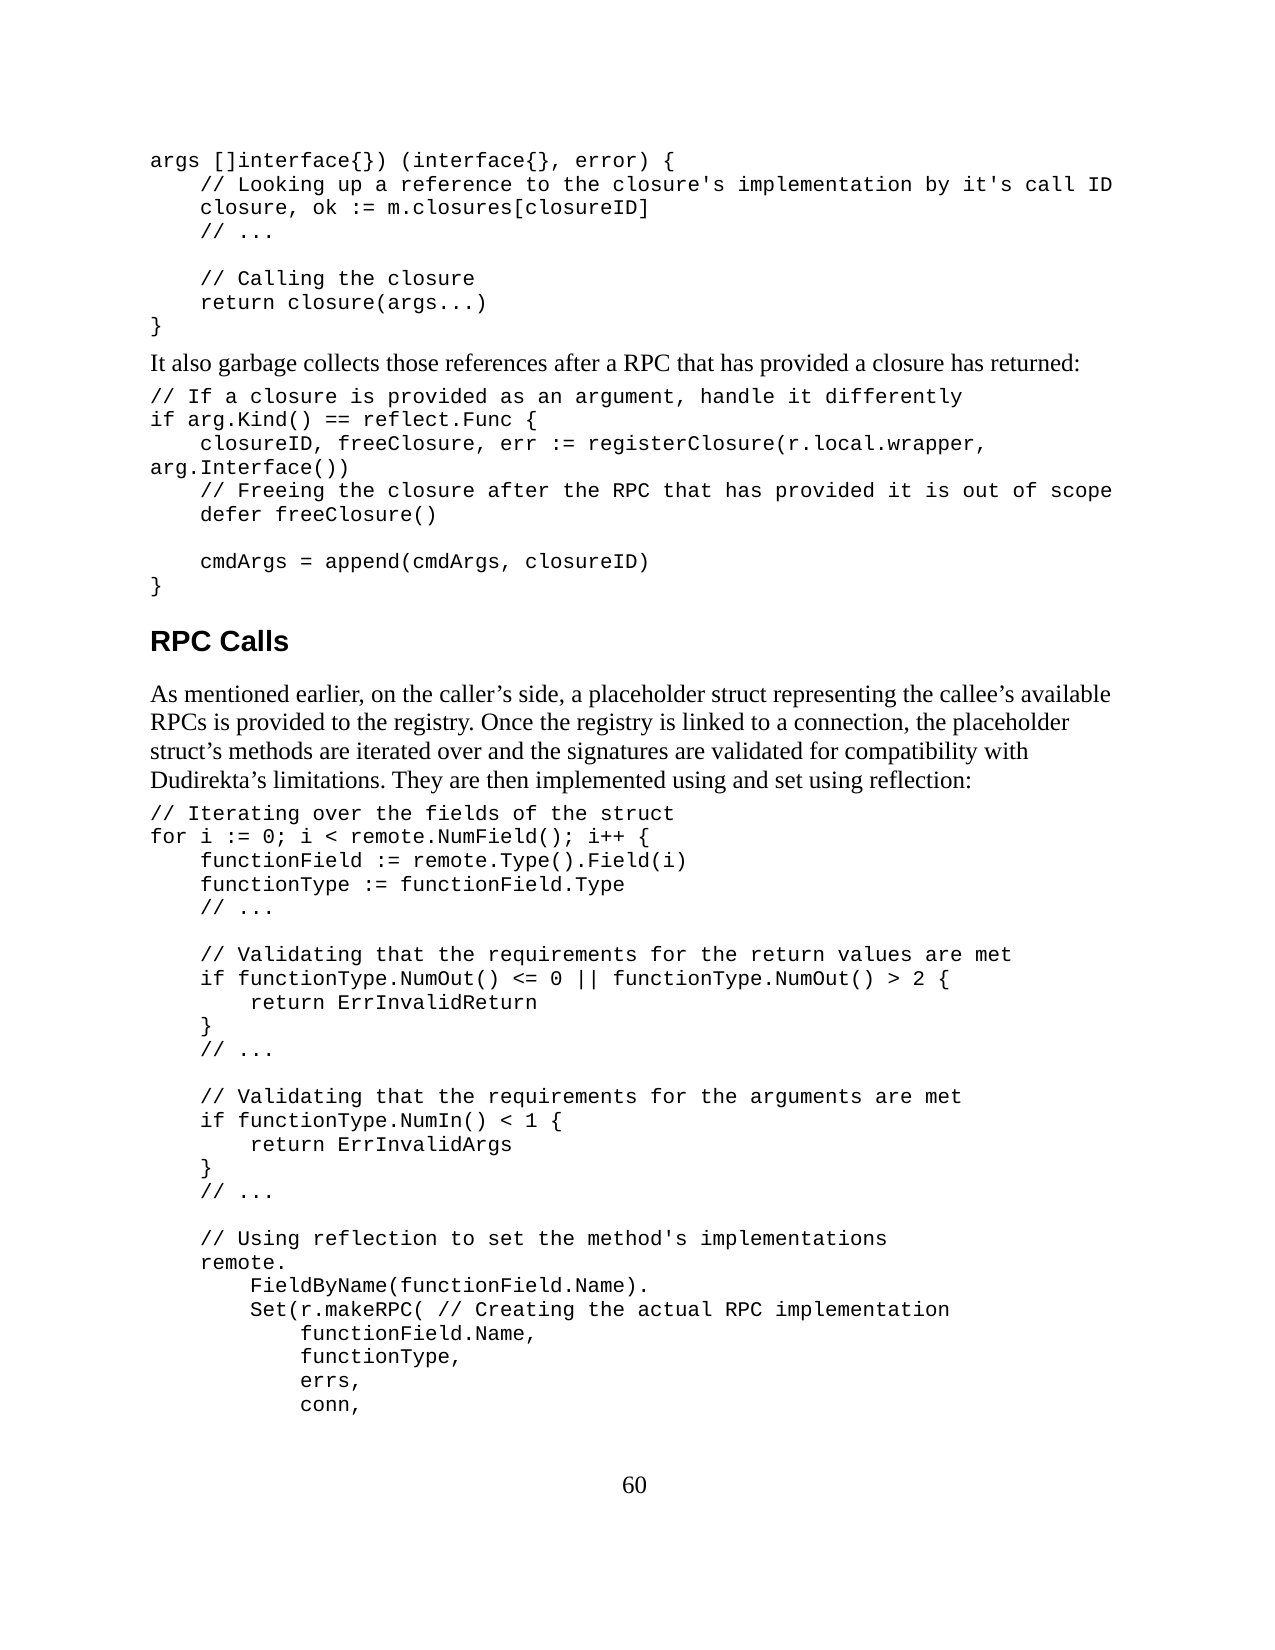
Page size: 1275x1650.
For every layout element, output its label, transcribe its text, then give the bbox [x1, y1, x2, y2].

text // Iterating over the fields of the struct [150, 803, 1125, 826]
text // ... [150, 1039, 1125, 1063]
text // Freeing the closure after the RPC that has provided it is out of scope [150, 480, 1125, 504]
text Set(r.makeRPC( // Creating the actual RPC implementation [150, 1299, 1125, 1323]
text } [150, 575, 1125, 599]
text conn, [150, 1394, 1125, 1417]
text if functionType.NumOut() <= 0 || functionType.NumOut() > 2 { [150, 968, 1125, 992]
text functionType, [150, 1346, 1125, 1370]
text errs, [150, 1370, 1125, 1394]
text // Looking up a reference to the closure's implementation by it's call ID [150, 174, 1125, 197]
text remote. [150, 1252, 1125, 1276]
text // Validating that the requirements for the return values are met [150, 944, 1125, 968]
text args []interface{}) (interface{}, error) { [150, 150, 1125, 174]
text for i := 0; i < remote.NumField(); i++ { [150, 826, 1125, 850]
text } [150, 316, 1125, 339]
text // ... [150, 1181, 1125, 1204]
text } [150, 1157, 1125, 1181]
text // ... [150, 897, 1125, 921]
text defer freeClosure() [150, 504, 1125, 528]
text functionField.Name, [150, 1323, 1125, 1346]
text functionField := remote.Type().Field(i) [150, 850, 1125, 873]
text As mentioned earlier, on the caller’s side, a placeholder struct representing the callee’s available RPCs is provided to the registry. Once the registry is linked to a connection, the placeholder struct’s methods are iterated over and the signatures are validated for compatibility with Dudirekta’s limitations. They are then implemented using and set using reflection: [150, 679, 1125, 794]
text } [150, 1015, 1125, 1039]
text It also garbage collects those references after a RPC that has provided a closure has returned: [150, 348, 1125, 377]
text // Calling the closure [150, 268, 1125, 292]
text // ... [150, 221, 1125, 244]
text return closure(args...) [150, 292, 1125, 316]
text cmdArgs = append(cmdArgs, closureID) [150, 551, 1125, 575]
text // Using reflection to set the method's implementations [150, 1228, 1125, 1252]
text return ErrInvalidReturn [150, 992, 1125, 1015]
text closure, ok := m.closures[closureID] [150, 197, 1125, 221]
text if functionType.NumIn() < 1 { [150, 1110, 1125, 1134]
text // If a closure is provided as an argument, handle it differently [150, 386, 1125, 409]
text // Validating that the requirements for the arguments are met [150, 1086, 1125, 1110]
text return ErrInvalidArgs [150, 1134, 1125, 1157]
subtitle RPC Calls [150, 624, 1125, 657]
text FieldByName(functionField.Name). [150, 1276, 1125, 1299]
text if arg.Kind() == reflect.Func { [150, 409, 1125, 433]
text functionType := functionField.Type [150, 873, 1125, 897]
text closureID, freeClosure, err := registerClosure(r.local.wrapper, arg.Interface()) [150, 433, 1125, 480]
